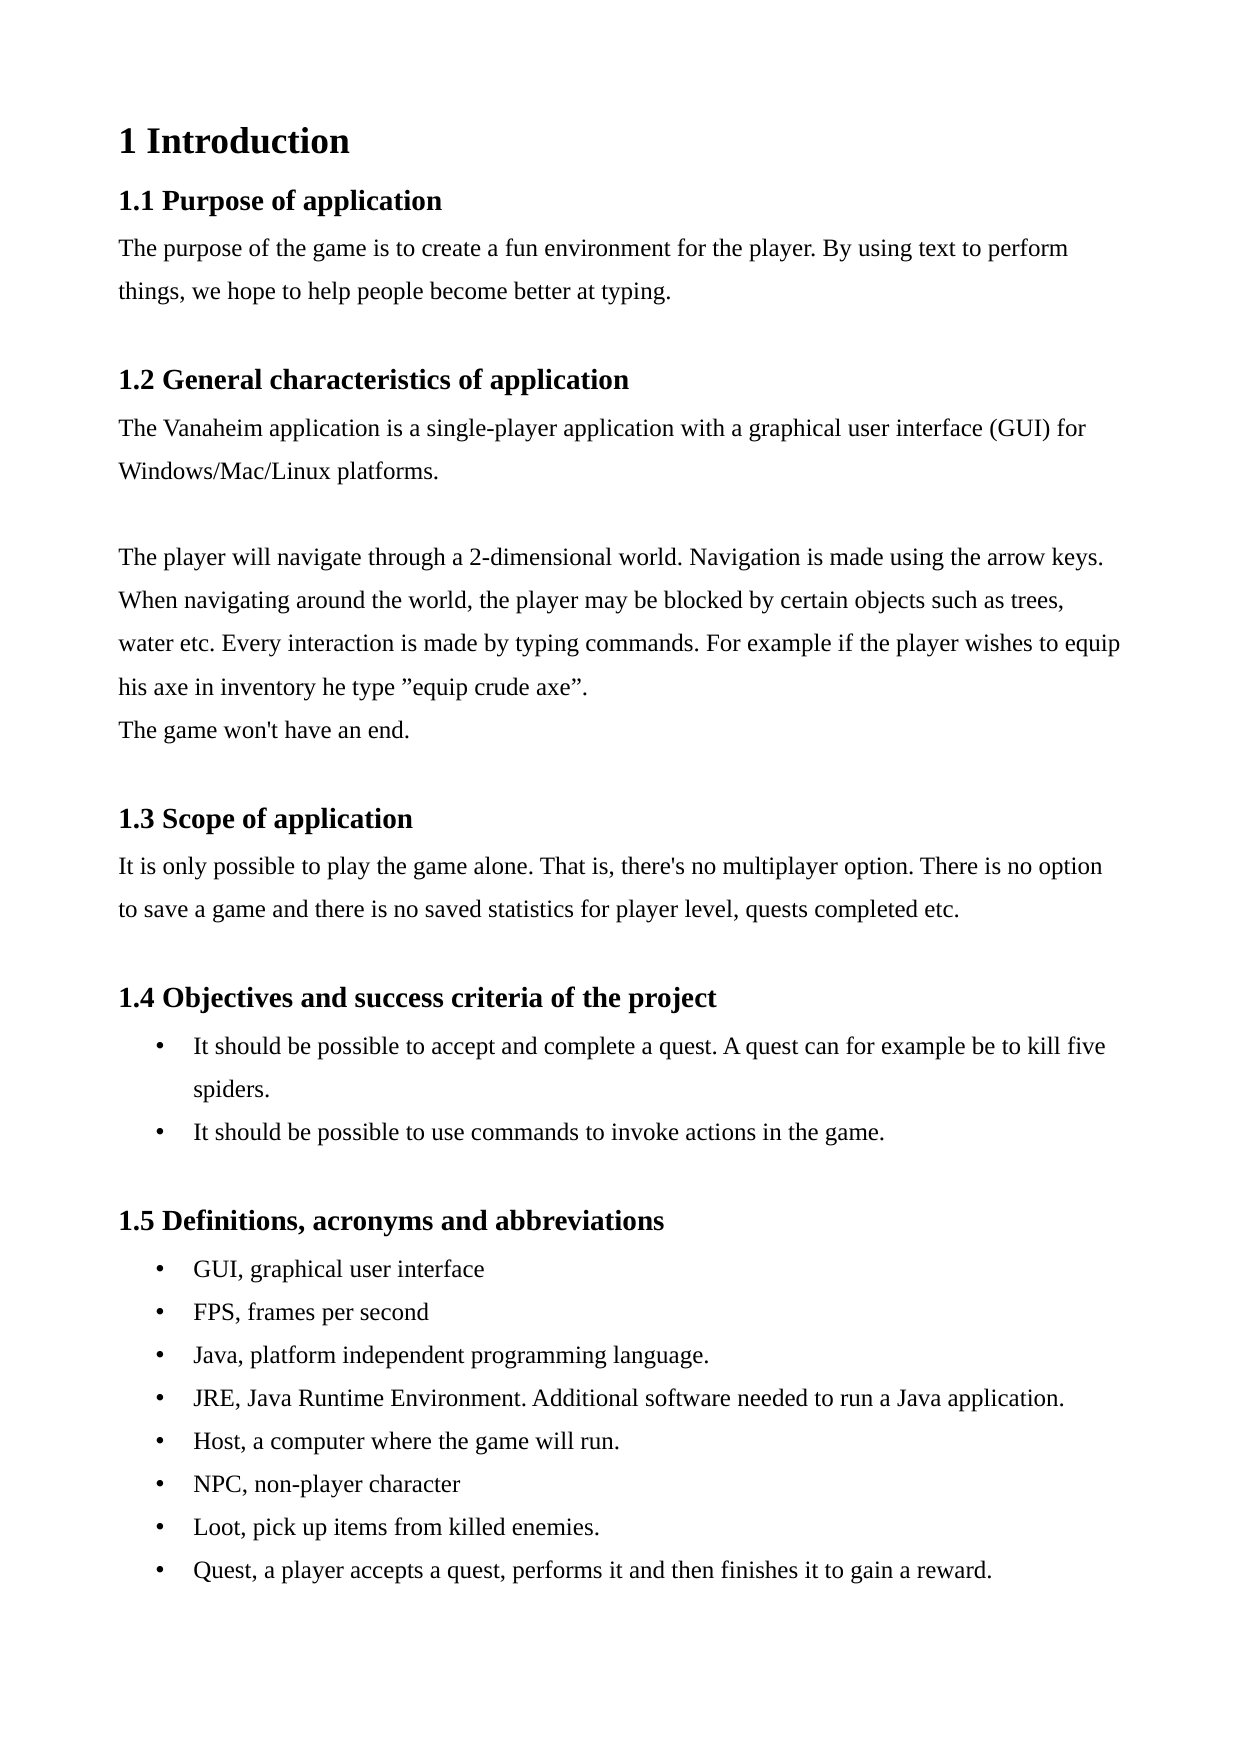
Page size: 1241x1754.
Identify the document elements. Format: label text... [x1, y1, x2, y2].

text The Vanaheim application is a single-player application with a graphical user interface (GUI) for Windows/Mac/Linux platforms. [118, 413, 1122, 485]
text The player will navigate through a 2-dimensional world. Navigation is made using the arrow keys. When navigating around the world, the player may be blocked by certain objects such as trees, water etc. Every interaction is made by typing commands. For example if the player wishes to equip his axe in inventory he type ”equip crude axe”. [118, 542, 1122, 700]
list It should be possible to use commands to invoke actions in the game. [156, 1117, 1122, 1146]
list FPS, frames per second [156, 1297, 1122, 1326]
list Quest, a player accepts a quest, performs it and then finishes it to gain a reward. [156, 1556, 1122, 1584]
text The purpose of the game is to create a fun environment for the player. By using text to perform things, we hope to help people become better at typing. [118, 233, 1122, 305]
text 1.2 General characteristics of application [118, 362, 1122, 396]
text The game won't have an end. [118, 715, 1122, 743]
text It is only possible to play the game alone. That is, there's no multiplayer option. There is no option to save a game and there is no saved statistics for player level, quests completed etc. [118, 851, 1122, 923]
text 1.4 Objectives and success criteria of the project [118, 981, 1122, 1014]
list It should be possible to accept and complete a quest. A quest can for example be to kill five spiders. [156, 1031, 1122, 1103]
list Loot, pick up items from killed enemies. [156, 1512, 1122, 1541]
list GUI, graphical user interface [156, 1254, 1122, 1282]
text 1.3 Scope of application [118, 801, 1122, 834]
text 1.5 Definitions, acronyms and abbreviations [118, 1203, 1122, 1237]
list NPC, non-player character [156, 1469, 1122, 1498]
list JRE, Java Runtime Environment. Additional software needed to run a Java application. [156, 1383, 1122, 1412]
text 1 Introduction [118, 118, 1122, 161]
list Java, platform independent programming language. [156, 1340, 1122, 1369]
list Host, a computer where the game will run. [156, 1426, 1122, 1455]
text 1.1 Purpose of application [118, 183, 1122, 216]
